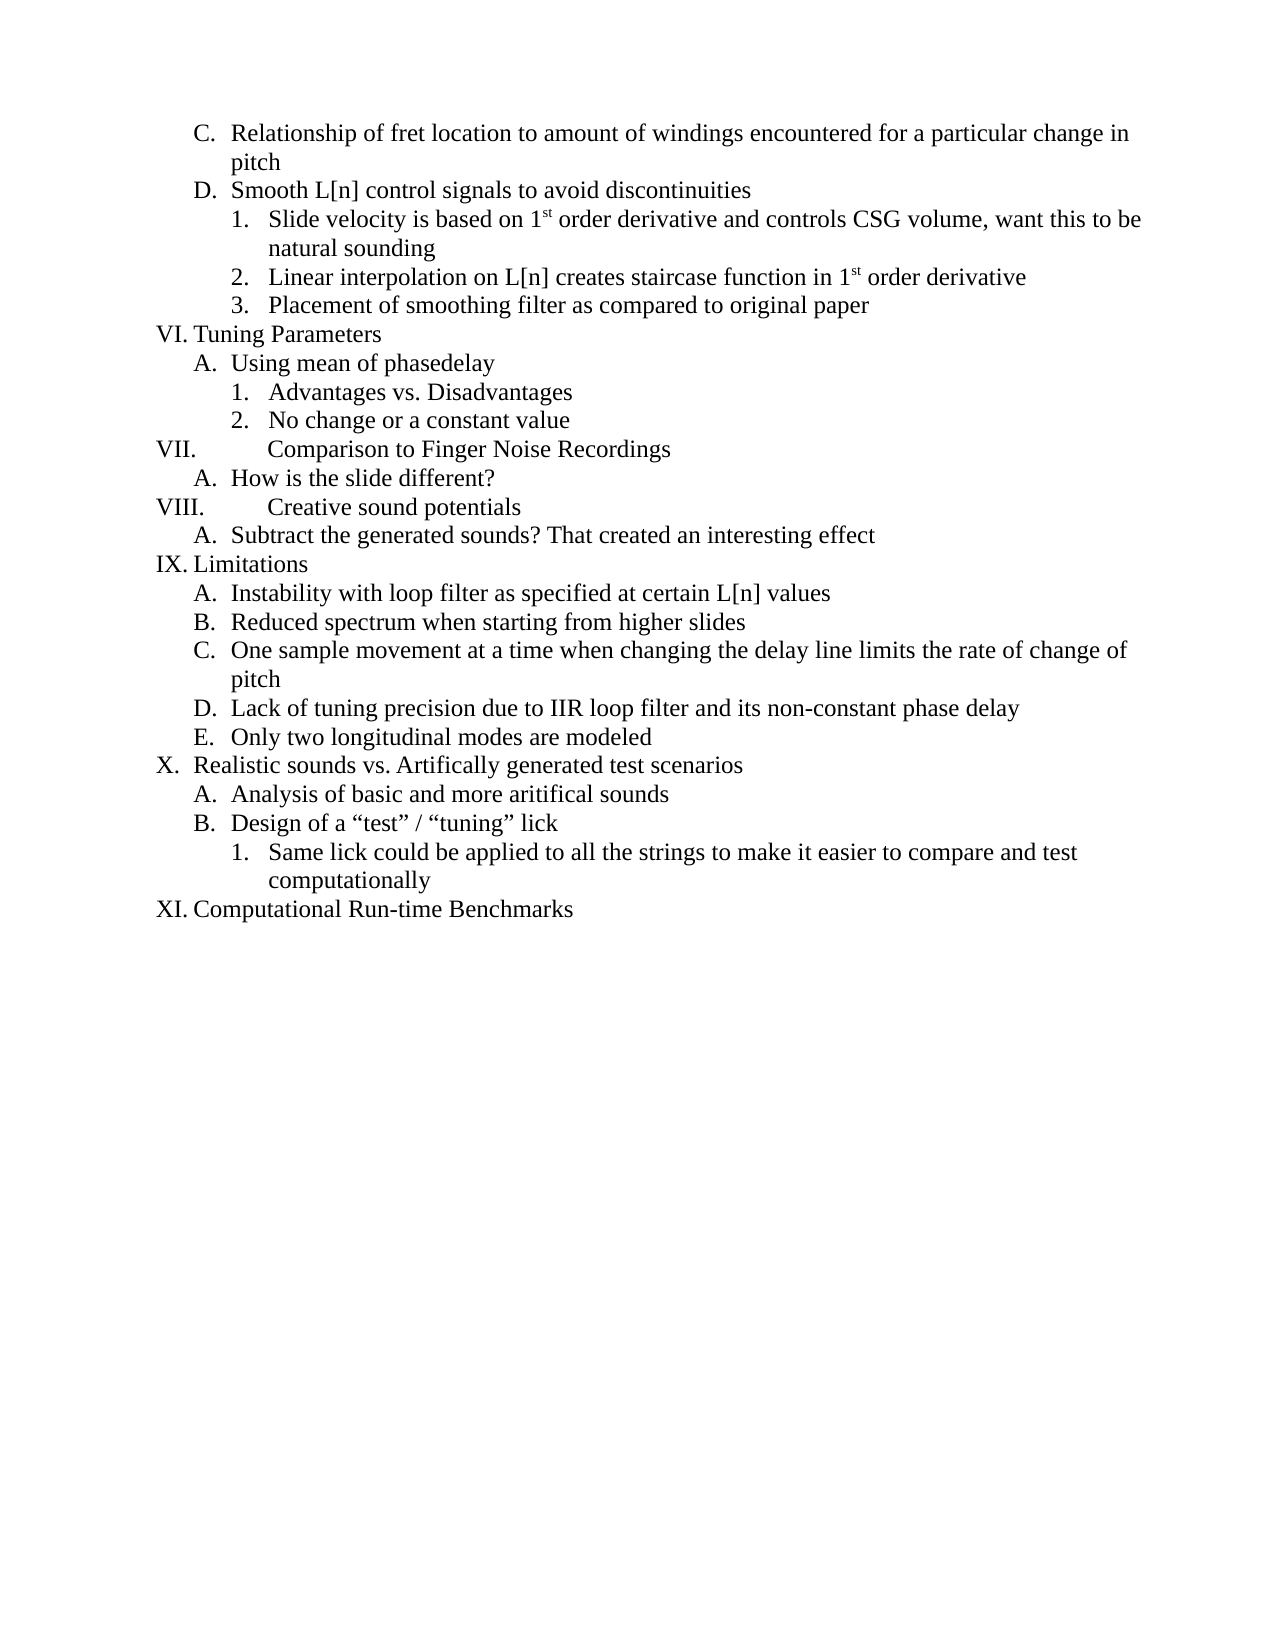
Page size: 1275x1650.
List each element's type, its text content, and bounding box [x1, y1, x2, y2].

list Relationship of fret location to amount of windings encountered for a particular change in pitch [193, 118, 1157, 176]
list Lack of tuning precision due to IIR loop filter and its non-constant phase delay [193, 693, 1157, 722]
list One sample movement at a time when changing the delay line limits the rate of change of pitch [193, 636, 1157, 693]
list Realistic sounds vs. Artifically generated test scenarios [156, 751, 1157, 779]
list Slide velocity is based on 1st order derivative and controls CSG volume, want this to be natural sounding [231, 204, 1157, 262]
list Smooth L[n] control signals to avoid discontinuities [193, 176, 1157, 204]
list Creative sound potentials [156, 492, 1157, 521]
list Computational Run-time Benchmarks [156, 894, 1157, 923]
list Tuning Parameters [156, 319, 1157, 348]
list Same lick could be applied to all the strings to make it easier to compare and test computationally [231, 837, 1157, 894]
list Placement of smoothing filter as compared to original paper [231, 291, 1157, 319]
list Using mean of phasedelay [193, 348, 1157, 377]
list Subtract the generated sounds? That created an interesting effect [193, 521, 1157, 549]
list Limitations [156, 549, 1157, 578]
list Advantages vs. Disadvantages [231, 377, 1157, 406]
list Only two longitudinal modes are modeled [193, 722, 1157, 751]
list Instability with loop filter as specified at certain L[n] values [193, 578, 1157, 607]
list Analysis of basic and more aritifical sounds [193, 779, 1157, 808]
list Comparison to Finger Noise Recordings [156, 434, 1157, 463]
list Reduced spectrum when starting from higher slides [193, 607, 1157, 636]
list How is the slide different? [193, 463, 1157, 492]
list Design of a “test” / “tuning” lick [193, 808, 1157, 837]
list No change or a constant value [231, 406, 1157, 434]
list Linear interpolation on L[n] creates staircase function in 1st order derivative [231, 262, 1157, 291]
